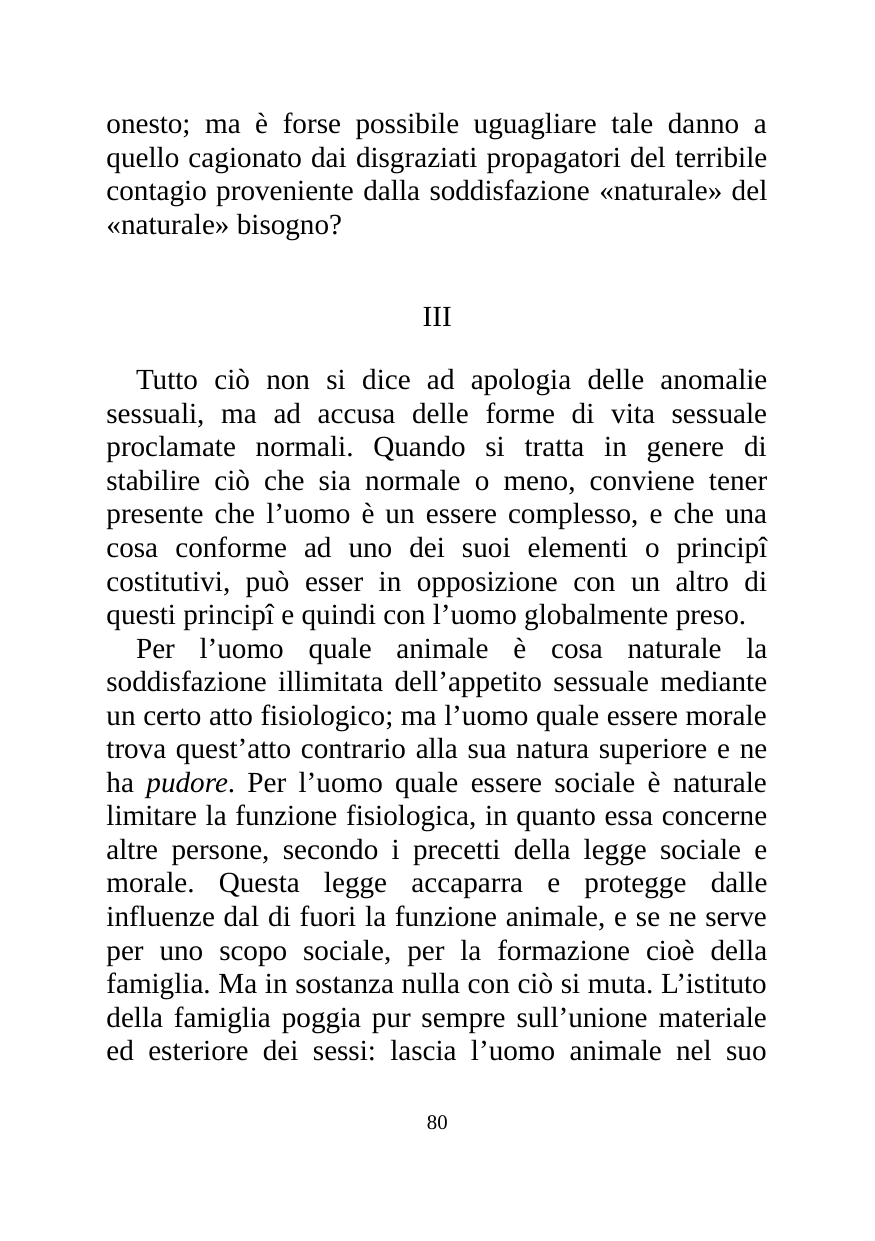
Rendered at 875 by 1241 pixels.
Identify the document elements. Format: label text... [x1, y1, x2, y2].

subtitle III [106, 299, 768, 333]
text onesto; ma è forse possibile uguagliare tale danno a quello cagionato dai disgraziati propagatori del terribile contagio proveniente dalla soddisfazione «naturale» del «naturale» bisogno? [106, 106, 768, 240]
text Per l’uomo quale animale è cosa naturale la soddisfazione illimitata dell’appetito sessuale mediante un certo atto fisiologico; ma l’uomo quale essere morale trova quest’atto contrario alla sua natura superiore e ne ha pudore. Per l’uomo quale essere sociale è naturale limitare la funzione fisiologica, in quanto essa concerne altre persone, secondo i precetti della legge sociale e morale. Questa legge accaparra e protegge dalle influenze dal di fuori la funzione animale, e se ne serve per uno scopo sociale, per la formazione cioè della famiglia. Ma in sostanza nulla con ciò si muta. L’istituto della famiglia poggia pur sempre sull’unione materiale ed esteriore dei sessi: lascia l’uomo animale nel suo [106, 631, 768, 1067]
text Tutto ciò non si dice ad apologia delle anomalie sessuali, ma ad accusa delle forme di vita sessuale proclamate normali. Quando si tratta in genere di stabilire ciò che sia normale o meno, conviene tener presente che l’uomo è un essere complesso, e che una cosa conforme ad uno dei suoi elementi o principî costitutivi, può esser in opposizione con un altro di questi principî e quindi con l’uomo globalmente preso. [106, 362, 768, 631]
